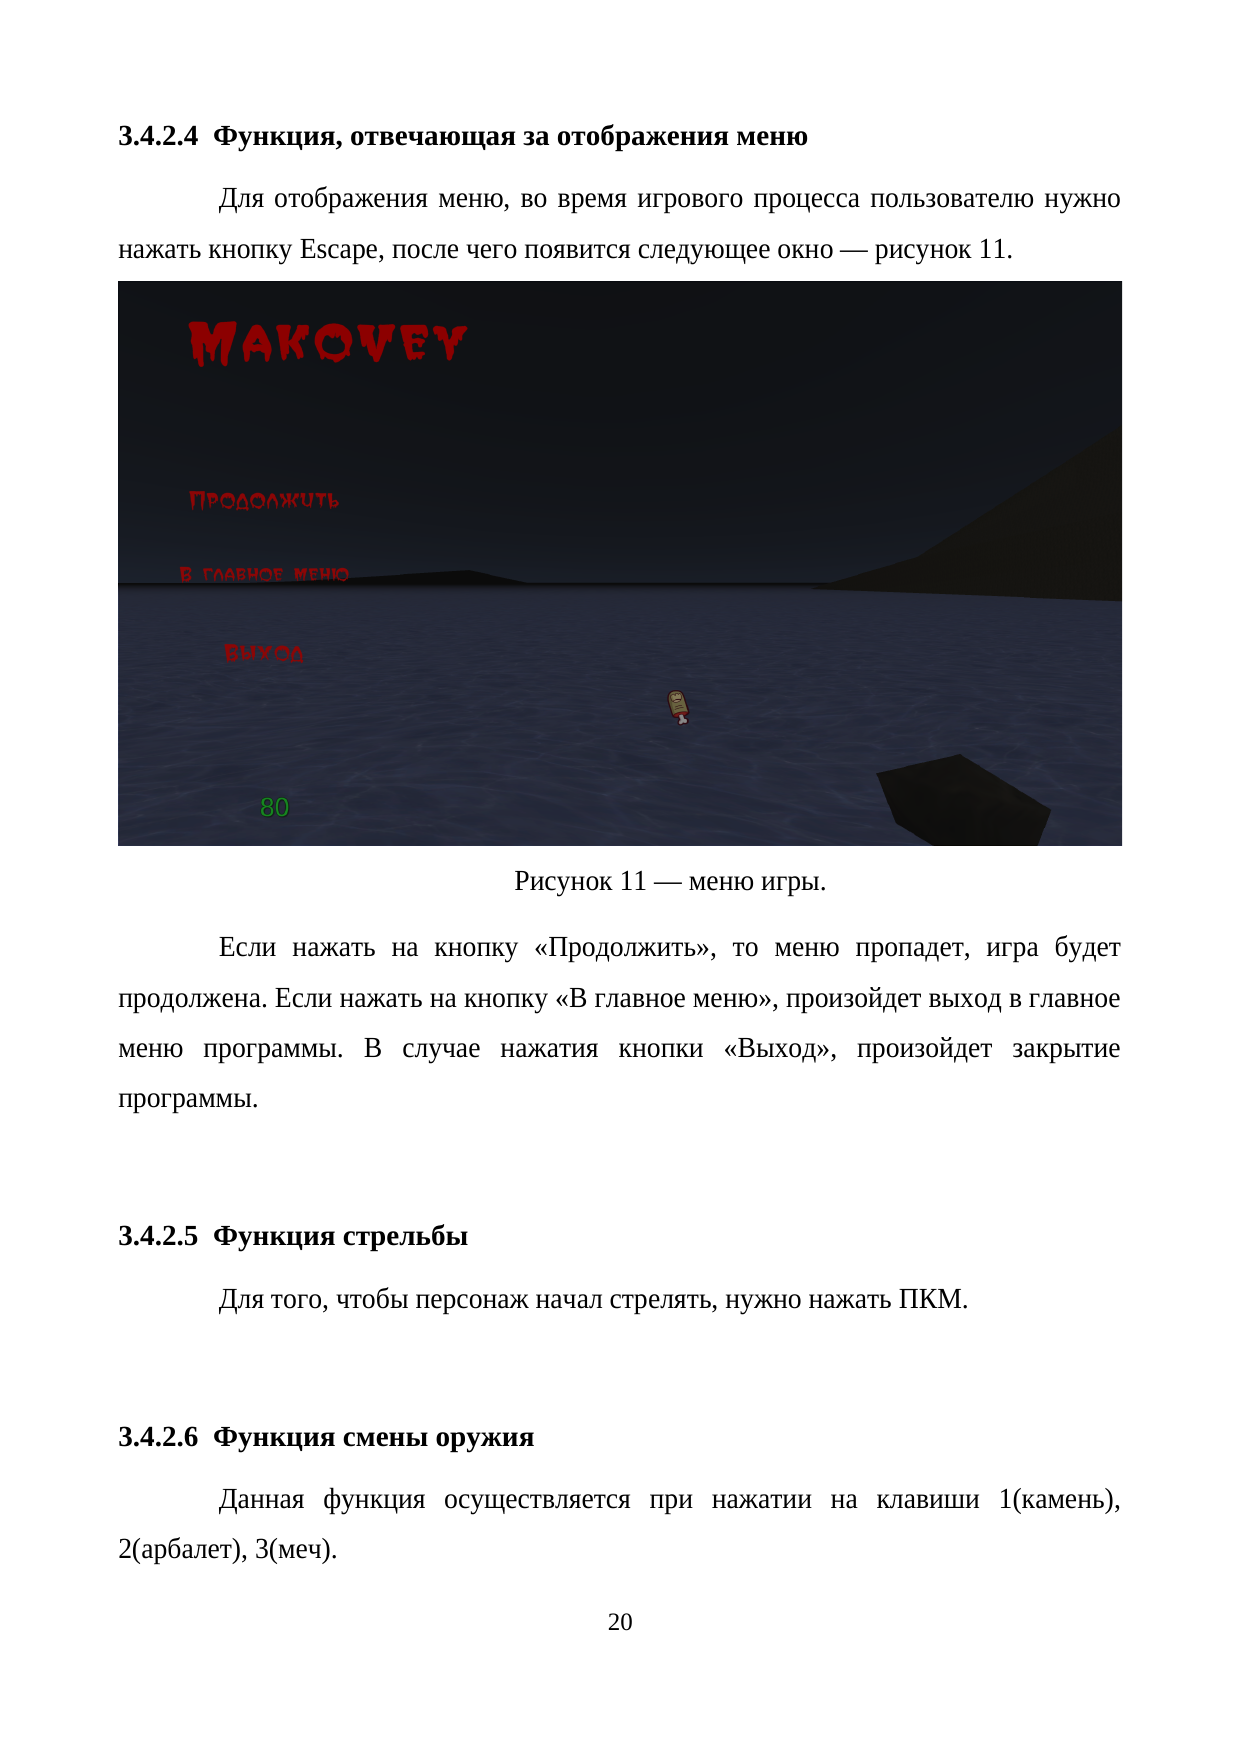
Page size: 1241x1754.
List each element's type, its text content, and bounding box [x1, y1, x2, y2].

text Для того, чтобы персонаж начал стрелять, нужно нажать ПКМ. [118, 1281, 1122, 1314]
text Рисунок 11 — меню игры. [118, 846, 1122, 896]
picture [118, 281, 1123, 846]
subtitle 3.4.2.4 Функция, отвечающая за отображения меню [118, 118, 1122, 152]
subtitle 3.4.2.6 Функция смены оружия [118, 1419, 1122, 1452]
text Для отображения меню, во время игрового процесса пользователю нужно нажать кнопку Escape, после чего появится следующее окно — рисунок 11. [118, 181, 1122, 264]
text Данная функция осуществляется при нажатии на клавиши 1(камень), 2(арбалет), 3(меч). [118, 1481, 1122, 1565]
subtitle 3.4.2.5 Функция стрельбы [118, 1218, 1122, 1252]
text Если нажать на кнопку «Продолжить», то меню пропадет, игра будет продолжена. Если нажать на кнопку «В главное меню», произойдет выход в главное меню программы. В случае нажатия кнопки «Выход», произойдет закрытие программы. [118, 929, 1122, 1114]
